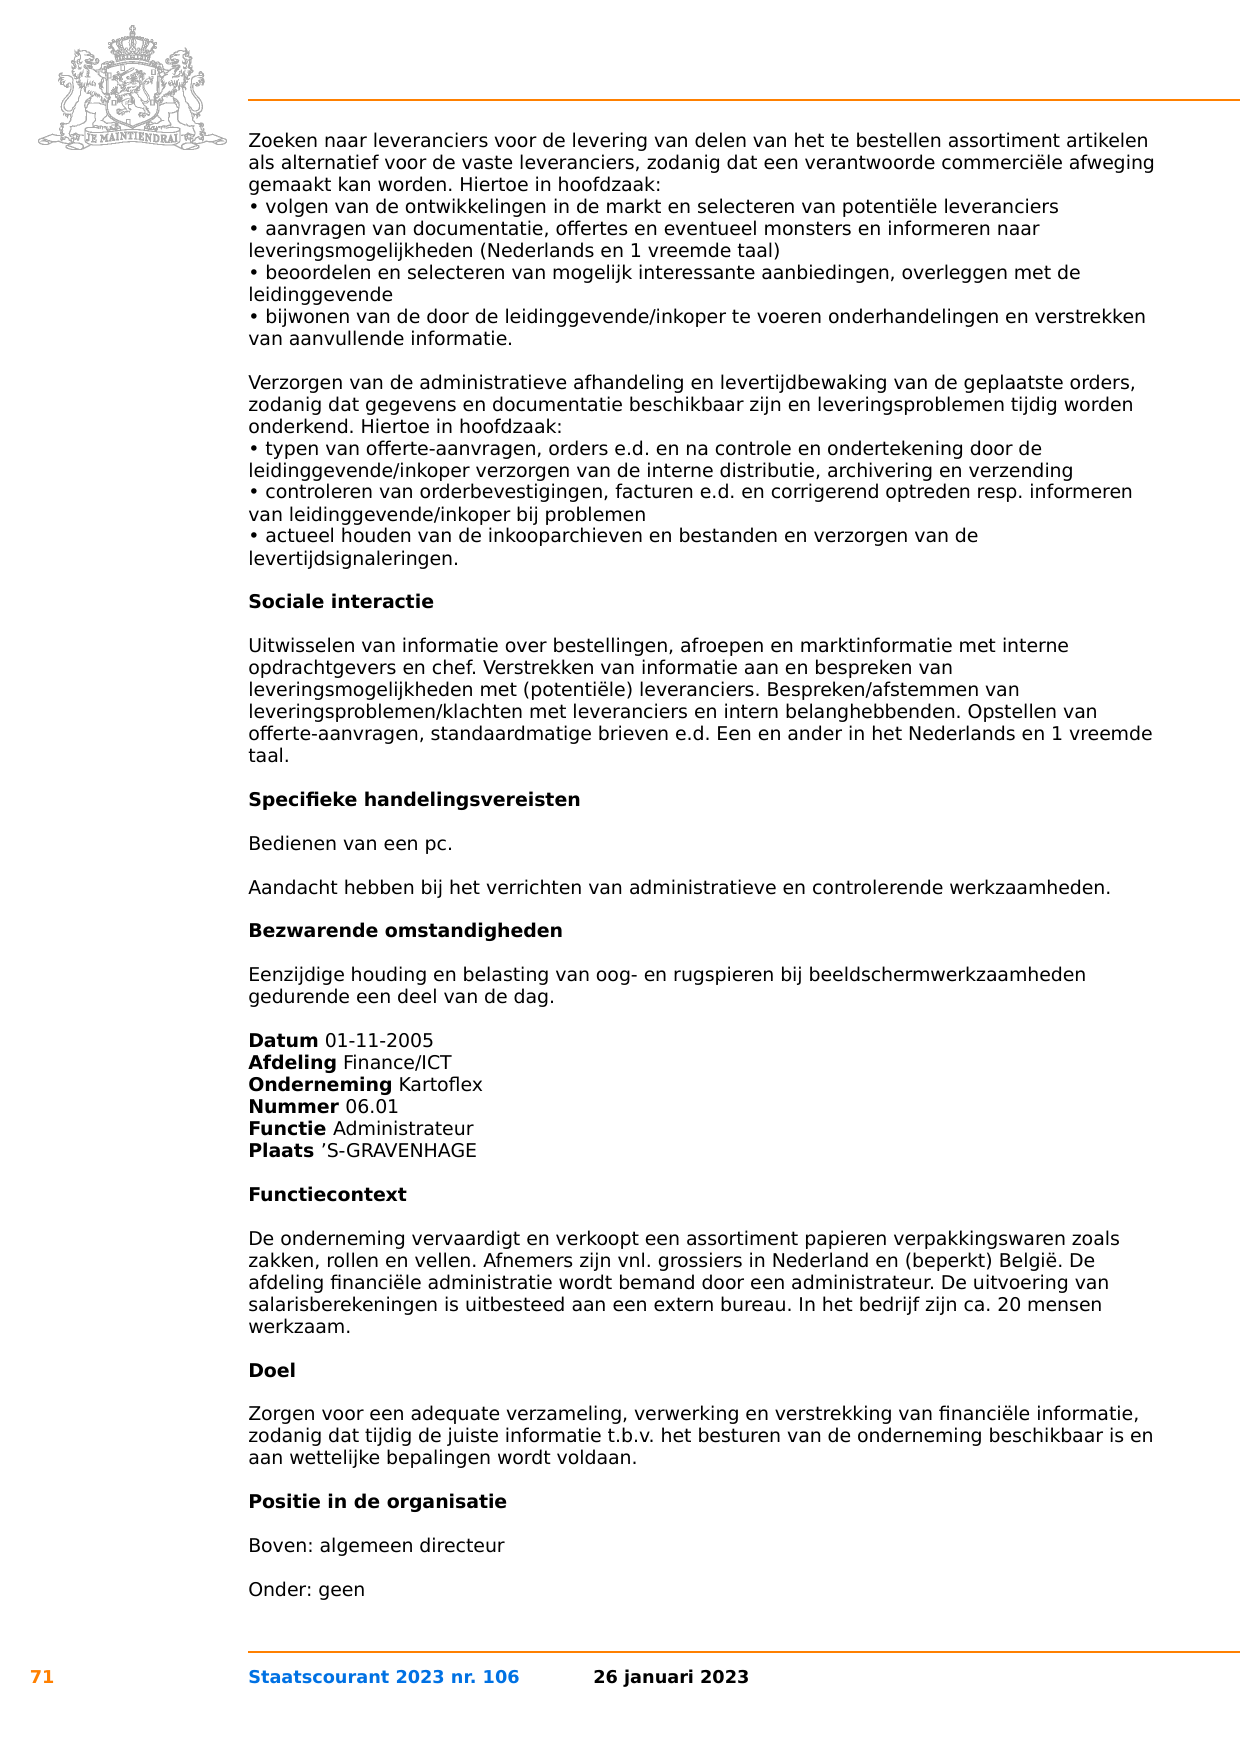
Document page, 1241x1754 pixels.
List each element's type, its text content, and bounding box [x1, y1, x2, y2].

text Datum 01-11-2005 [248, 1030, 1163, 1052]
text • controleren van orderbevestigingen, facturen e.d. en corrigerend optreden resp. informeren van leidinggevende/inkoper bij problemen [248, 481, 1163, 525]
text • bijwonen van de door de leidinggevende/inkoper te voeren onderhandelingen en verstrekken van aanvullende informatie. [248, 306, 1163, 350]
text Onder: geen [248, 1579, 1163, 1601]
text • typen van offerte-aanvragen, orders e.d. en na controle en ondertekening door de leidinggevende/inkoper verzorgen van de interne distributie, archivering en verzending [248, 437, 1163, 481]
text De onderneming vervaardigt en verkoopt een assortiment papieren verpakkingswaren zoals zakken, rollen en vellen. Afnemers zijn vnl. grossiers in Nederland en (beperkt) België. De afdeling financiële administratie wordt bemand door een administrateur. De uitvoering van salarisberekeningen is uitbesteed aan een extern bureau. In het bedrijf zijn ca. 20 mensen werkzaam. [248, 1228, 1163, 1338]
text Nummer 06.01 [248, 1096, 1163, 1118]
subtitle Sociale interactie [248, 591, 1163, 613]
text • aanvragen van documentatie, offertes en eventueel monsters en informeren naar leveringsmogelijkheden (Nederlands en 1 vreemde taal) [248, 218, 1163, 262]
text Zorgen voor een adequate verzameling, verwerking en verstrekking van financiële informatie, zodanig dat tijdig de juiste informatie t.b.v. het besturen van de onderneming beschikbaar is en aan wettelijke bepalingen wordt voldaan. [248, 1403, 1163, 1469]
text • actueel houden van de inkooparchieven en bestanden en verzorgen van de levertijdsignaleringen. [248, 525, 1163, 569]
text • volgen van de ontwikkelingen in de markt en selecteren van potentiële leveranciers [248, 196, 1163, 218]
text Plaats ’S-GRAVENHAGE [248, 1140, 1163, 1162]
text Bedienen van een pc. [248, 833, 1163, 855]
text Zoeken naar leveranciers voor de levering van delen van het te bestellen assortiment artikelen als alternatief voor de vaste leveranciers, zodanig dat een verantwoorde commerciële afweging gemaakt kan worden. Hiertoe in hoofdzaak: [248, 130, 1163, 196]
text Boven: algemeen directeur [248, 1535, 1163, 1557]
subtitle Functiecontext [248, 1184, 1163, 1206]
subtitle Doel [248, 1359, 1163, 1381]
text Afdeling Finance/ICT [248, 1052, 1163, 1074]
text Functie Administrateur [248, 1118, 1163, 1140]
subtitle Specifieke handelingsvereisten [248, 789, 1163, 811]
subtitle Positie in de organisatie [248, 1491, 1163, 1513]
subtitle Bezwarende omstandigheden [248, 920, 1163, 942]
text Uitwisselen van informatie over bestellingen, afroepen en marktinformatie met interne opdrachtgevers en chef. Verstrekken van informatie aan en bespreken van leveringsmogelijkheden met (potentiële) leveranciers. Bespreken/afstemmen van leveringsproblemen/klachten met leveranciers en intern belanghebbenden. Opstellen van offerte-aanvragen, standaardmatige brieven e.d. Een en ander in het Nederlands en 1 vreemde taal. [248, 635, 1163, 767]
picture [38, 25, 227, 150]
text • beoordelen en selecteren van mogelijk interessante aanbiedingen, overleggen met de leidinggevende [248, 262, 1163, 306]
text Aandacht hebben bij het verrichten van administratieve en controlerende werkzaamheden. [248, 877, 1163, 898]
text Eenzijdige houding en belasting van oog- en rugspieren bij beeldschermwerkzaamheden gedurende een deel van de dag. [248, 964, 1163, 1008]
text Onderneming Kartoflex [248, 1074, 1163, 1096]
text Verzorgen van de administratieve afhandeling en levertijdbewaking van de geplaatste orders, zodanig dat gegevens en documentatie beschikbaar zijn en leveringsproblemen tijdig worden onderkend. Hiertoe in hoofdzaak: [248, 372, 1163, 437]
